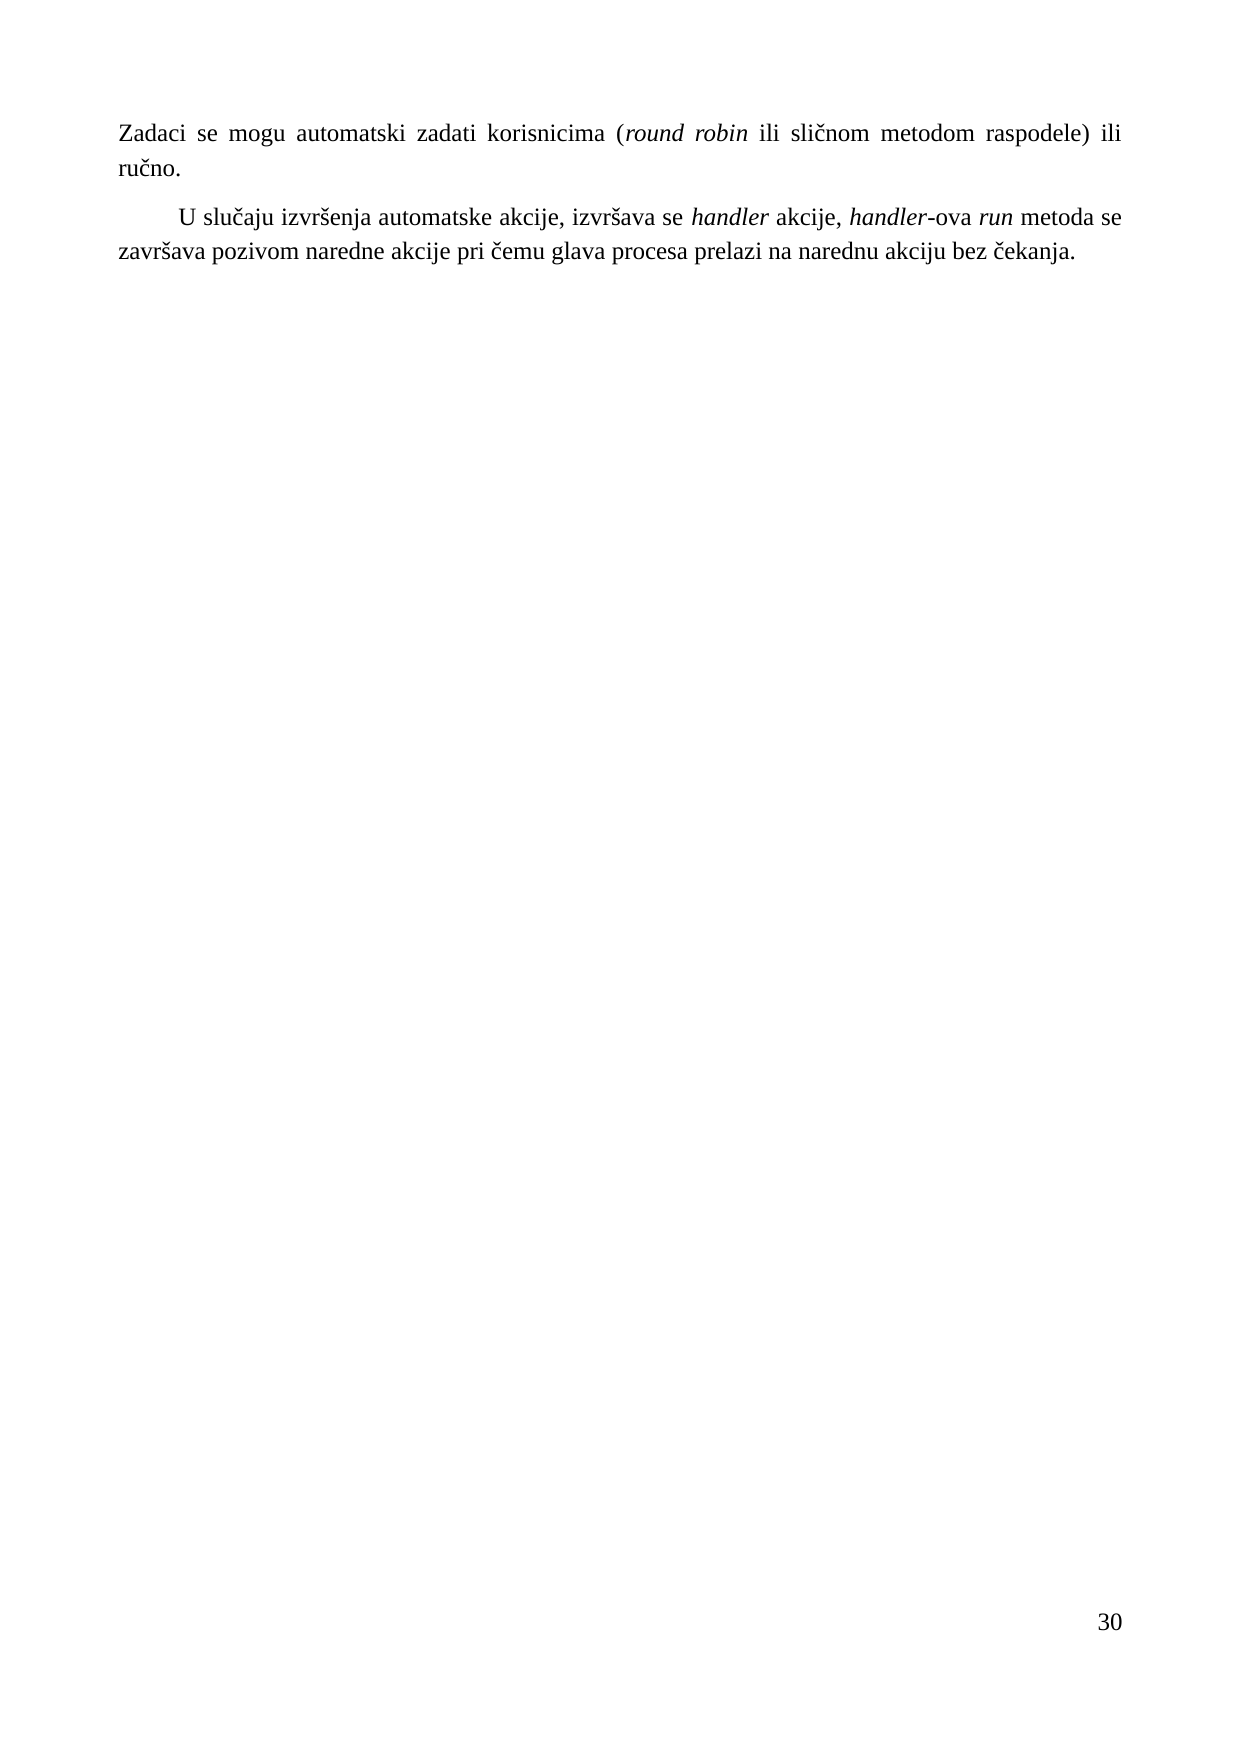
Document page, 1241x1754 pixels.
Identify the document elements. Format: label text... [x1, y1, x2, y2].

text U slučaju izvršenja automatske akcije, izvršava se handler akcije, handler-ova run metoda se završava pozivom naredne akcije pri čemu glava procesa prelazi na narednu akciju bez čekanja. [118, 202, 1122, 265]
text Zadaci se mogu automatski zadati korisnicima (round robin ili sličnom metodom raspodele) ili ručno. [118, 118, 1122, 181]
